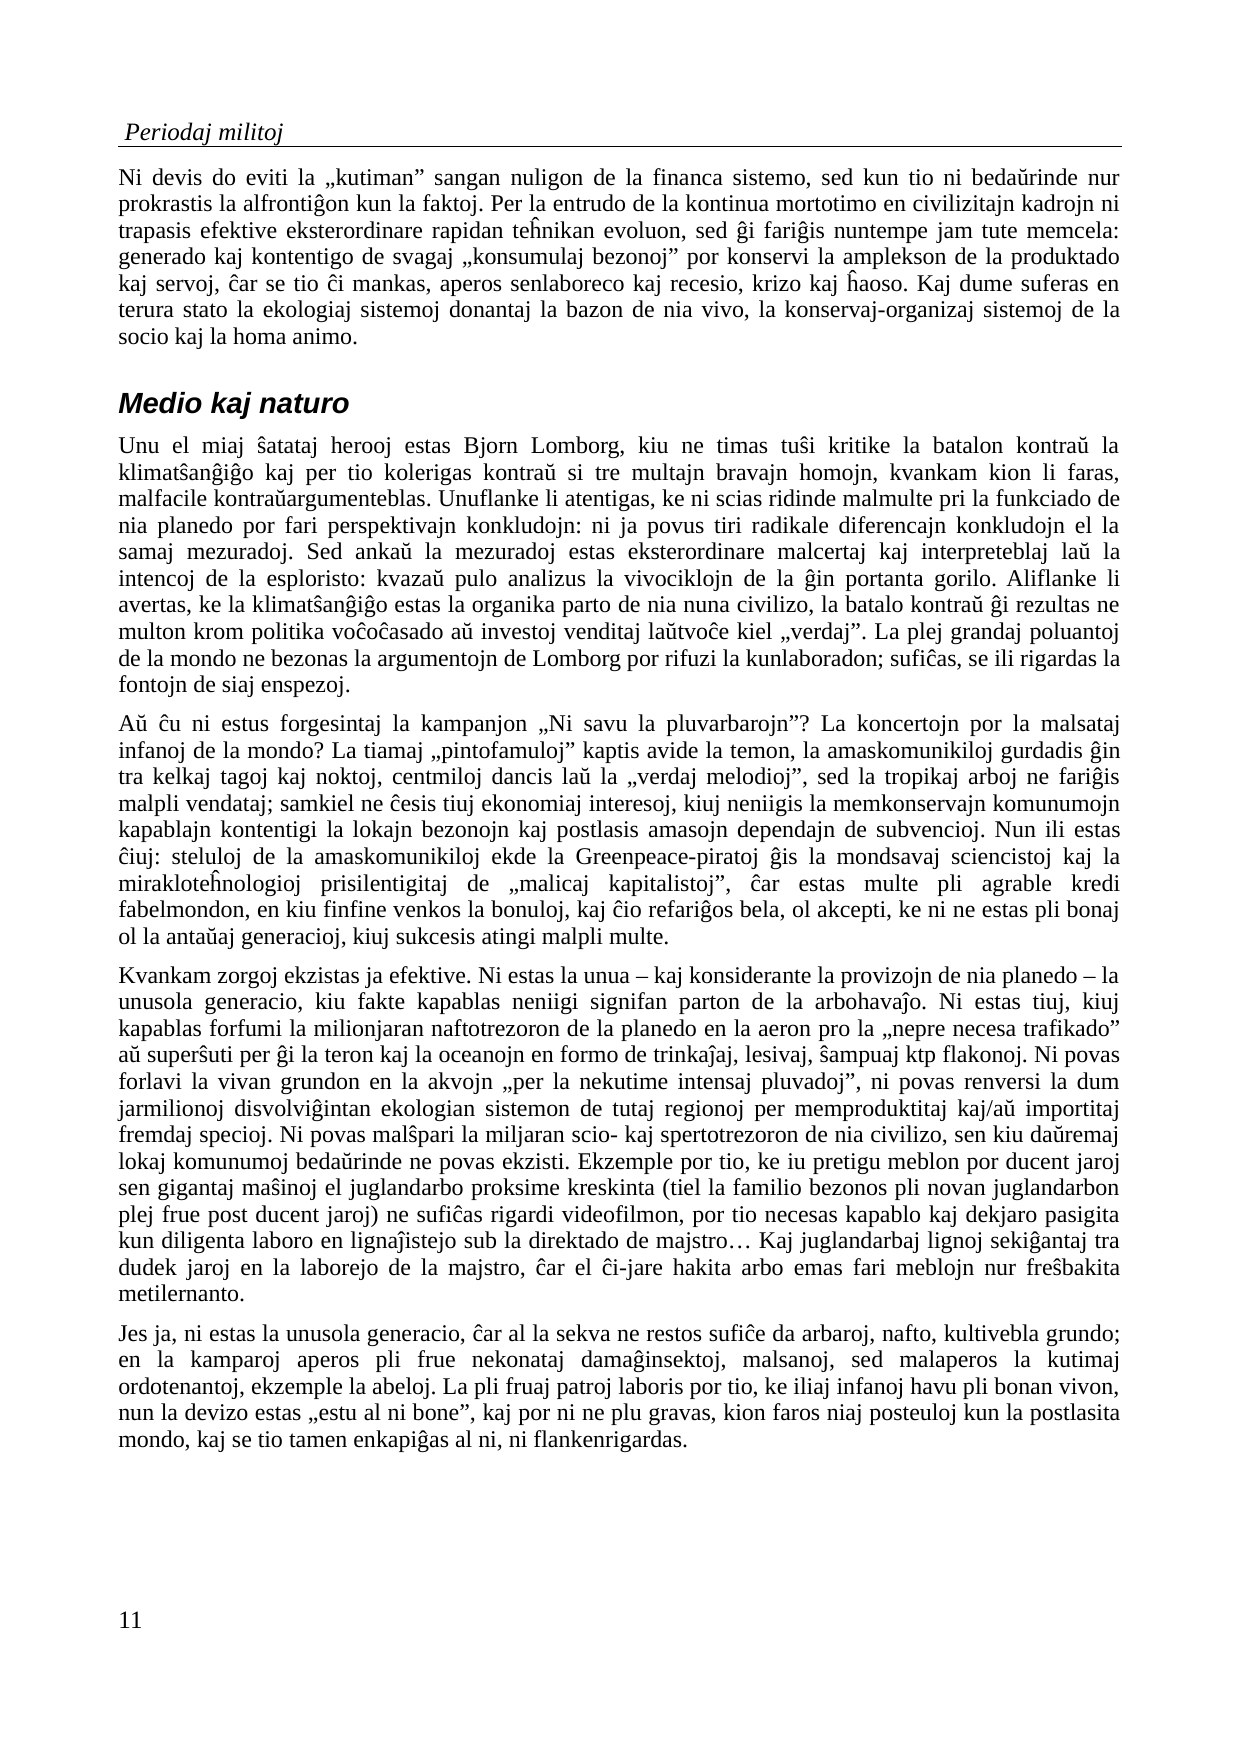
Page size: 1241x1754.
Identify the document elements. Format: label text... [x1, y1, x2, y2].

subtitle Medio kaj naturo [118, 387, 1122, 420]
text Ni devis do eviti la „kutiman” sangan nuligon de la financa sistemo, sed kun tio ni bedaŭrinde nur prokrastis la alfrontiĝon kun la faktoj. Per la entrudo de la kontinua mortotimo en civilizitajn kadrojn ni trapasis efektive eksterordinare rapidan teĥnikan evoluon, sed ĝi fariĝis nuntempe jam tute memcela: generado kaj kontentigo de svagaj „konsumulaj bezonoj” por konservi la amplekson de la produktado kaj servoj, ĉar se tio ĉi mankas, aperos senlaboreco kaj recesio, krizo kaj ĥaoso. Kaj dume suferas en terura stato la ekologiaj sistemoj donantaj la bazon de nia vivo, la konservaj-organizaj sistemoj de la socio kaj la homa animo. [118, 164, 1122, 349]
text Aŭ ĉu ni estus forgesintaj la kampanjon „Ni savu la pluvarbarojn”? La koncertojn por la malsataj infanoj de la mondo? La tiamaj „pintofamuloj” kaptis avide la temon, la amaskomunikiloj gurdadis ĝin tra kelkaj tagoj kaj noktoj, centmiloj dancis laŭ la „verdaj melodioj”, sed la tropikaj arboj ne fariĝis malpli vendataj; samkiel ne ĉesis tiuj ekonomiaj interesoj, kiuj neniigis la memkonservajn komunumojn kapablajn kontentigi la lokajn bezonojn kaj postlasis amasojn dependajn de subvencioj. Nun ili estas ĉiuj: steluloj de la amaskomunikiloj ekde la Greenpeace-piratoj ĝis la mondsavaj sciencistoj kaj la mirakloteĥnologioj prisilentigitaj de „malicaj kapitalistoj”, ĉar estas multe pli agrable kredi fabelmondon, en kiu finfine venkos la bonuloj, kaj ĉio refariĝos bela, ol akcepti, ke ni ne estas pli bonaj ol la antaŭaj generacioj, kiuj sukcesis atingi malpli multe. [118, 710, 1122, 949]
text Jes ja, ni estas la unusola generacio, ĉar al la sekva ne restos sufiĉe da arbaroj, nafto, kultivebla grundo; en la kamparoj aperos pli frue nekonataj damaĝinsektoj, malsanoj, sed malaperos la kutimaj ordotenantoj, ekzemple la abeloj. La pli fruaj patroj laboris por tio, ke iliaj infanoj havu pli bonan vivon, nun la devizo estas „estu al ni bone”, kaj por ni ne plu gravas, kion faros niaj posteuloj kun la postlasita mondo, kaj se tio tamen enkapiĝas al ni, ni flankenrigardas. [118, 1320, 1122, 1452]
text Kvankam zorgoj ekzistas ja efektive. Ni estas la unua – kaj konsiderante la provizojn de nia planedo – la unusola generacio, kiu fakte kapablas neniigi signifan parton de la arbohavaĵo. Ni estas tiuj, kiuj kapablas forfumi la milionjaran naftotrezoron de la planedo en la aeron pro la „nepre necesa trafikado” aŭ superŝuti per ĝi la teron kaj la oceanojn en formo de trinkaĵaj, lesivaj, ŝampuaj ktp flakonoj. Ni povas forlavi la vivan grundon en la akvojn „per la nekutime intensaj pluvadoj”, ni povas renversi la dum jarmilionoj disvolviĝintan ekologian sistemon de tutaj regionoj per memproduktitaj kaj/aŭ importitaj fremdaj specioj. Ni povas malŝpari la miljaran scio- kaj spertotrezoron de nia civilizo, sen kiu daŭremaj lokaj komunumoj bedaŭrinde ne povas ekzisti. Ekzemple por tio, ke iu pretigu meblon por ducent jaroj sen gigantaj maŝinoj el juglandarbo proksime kreskinta (tiel la familio bezonos pli novan juglandarbon plej frue post ducent jaroj) ne sufiĉas rigardi videofilmon, por tio necesas kapablo kaj dekjaro pasigita kun diligenta laboro en lignaĵistejo sub la direktado de majstro… Kaj juglandarbaj lignoj sekiĝantaj tra dudek jaroj en la laborejo de la majstro, ĉar el ĉi-jare hakita arbo emas fari meblojn nur freŝbakita metilernanto. [118, 962, 1122, 1307]
text Unu el miaj ŝatataj herooj estas Bjorn Lomborg, kiu ne timas tuŝi kritike la batalon kontraŭ la klimatŝanĝiĝo kaj per tio kolerigas kontraŭ si tre multajn bravajn homojn, kvankam kion li faras, malfacile kontraŭargumenteblas. Unuflanke li atentigas, ke ni scias ridinde malmulte pri la funkciado de nia planedo por fari perspektivajn konkludojn: ni ja povus tiri radikale diferencajn konkludojn el la samaj mezuradoj. Sed ankaŭ la mezuradoj estas eksterordinare malcertaj kaj interpreteblaj laŭ la intencoj de la esploristo: kvazaŭ pulo analizus la vivociklojn de la ĝin portanta gorilo. Aliflanke li avertas, ke la klimatŝanĝiĝo estas la organika parto de nia nuna civilizo, la batalo kontraŭ ĝi rezultas ne multon krom politika voĉoĉasado aŭ investoj venditaj laŭtvoĉe kiel „verdaj”. La plej grandaj poluantoj de la mondo ne bezonas la argumentojn de Lomborg por rifuzi la kunlaboradon; sufiĉas, se ili rigardas la fontojn de siaj enspezoj. [118, 432, 1122, 698]
